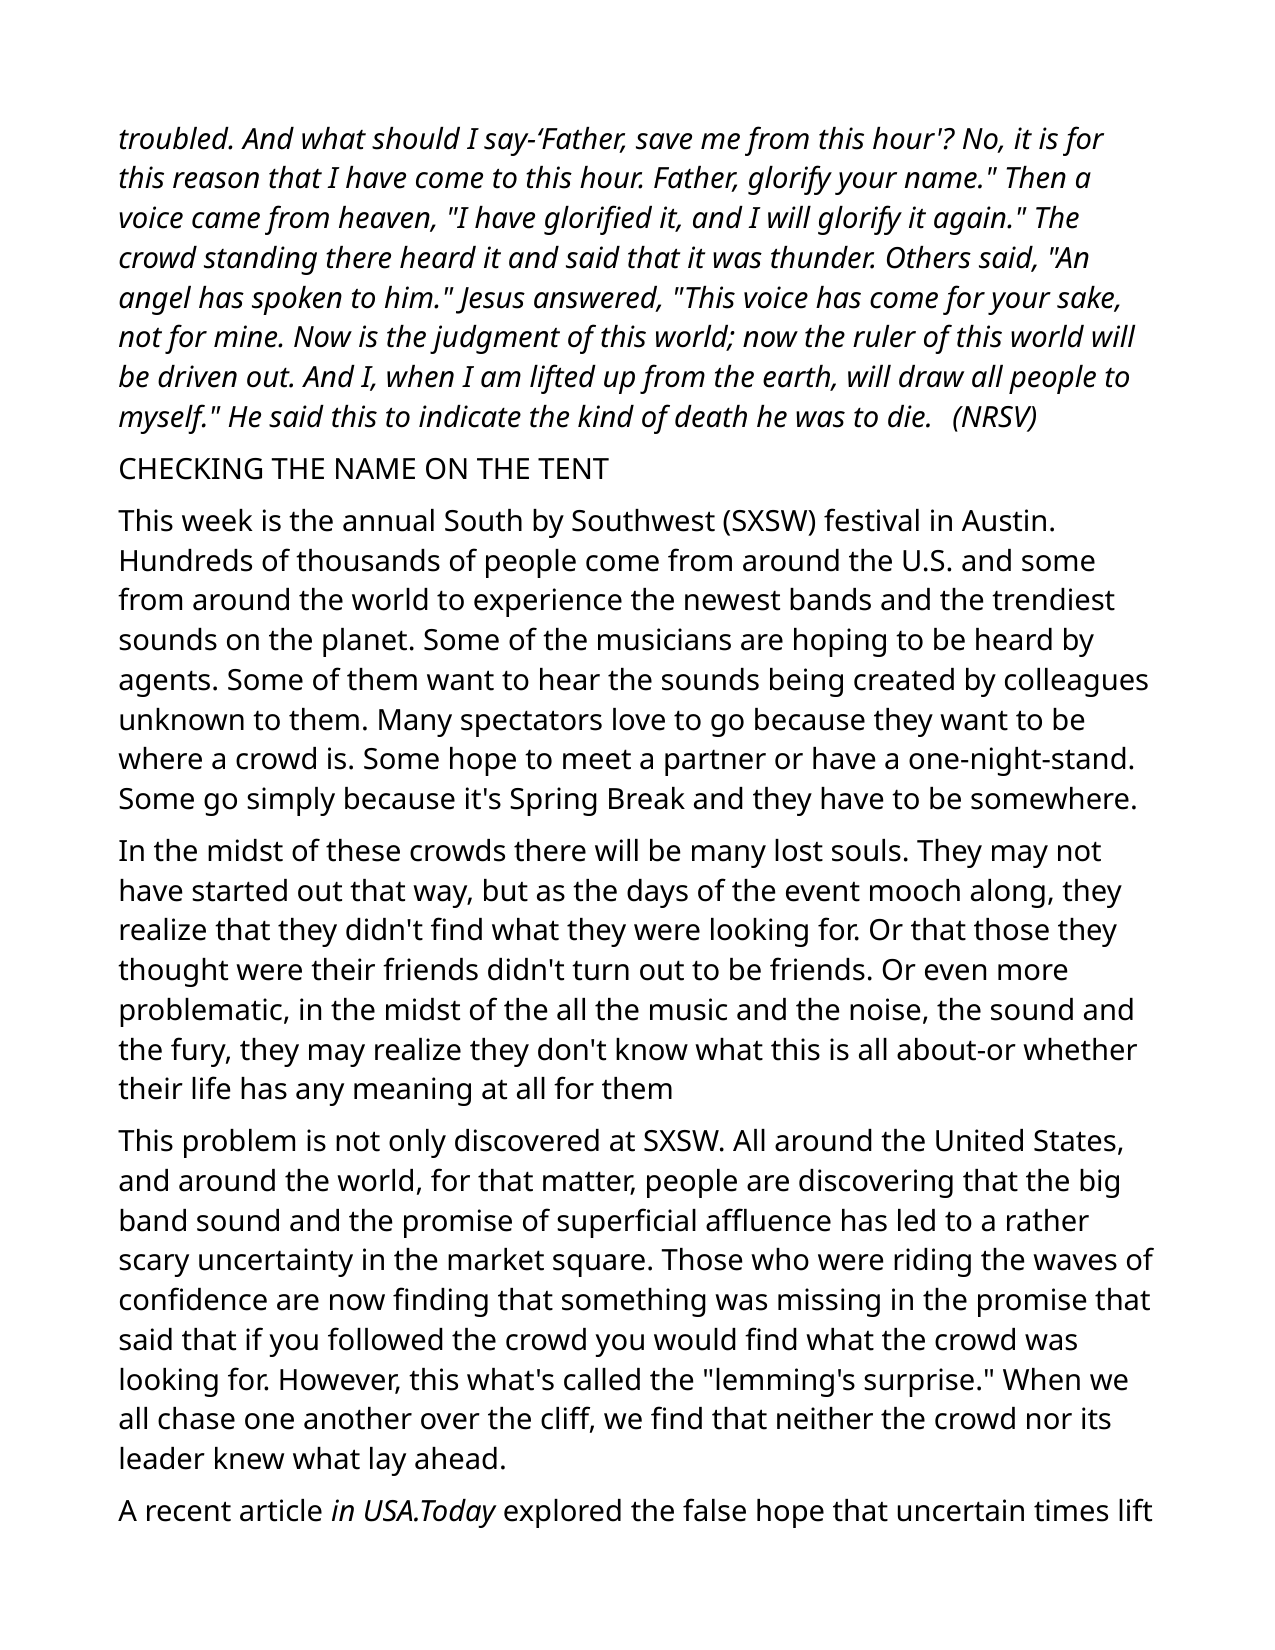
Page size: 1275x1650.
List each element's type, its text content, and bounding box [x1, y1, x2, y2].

text A recent article in USA.Today explored the false hope that uncertain times lift [118, 1490, 1157, 1530]
text This problem is not only discovered at SXSW. All around the United States, and around the world, for that matter, people are discovering that the big band sound and the promise of superficial affluence has led to a rather scary uncertainty in the market square. Those who were riding the waves of confidence are now finding that something was missing in the promise that said that if you followed the crowd you would find what the crowd was looking for. However, this what's called the "lemming's surprise." When we all chase one another over the cliff, we find that neither the crowd nor its leader knew what lay ahead. [118, 1121, 1157, 1478]
text CHECKING THE NAME ON THE TENT [118, 448, 1157, 488]
text In the midst of these crowds there will be many lost souls. They may not have started out that way, but as the days of the event mooch along, they realize that they didn't find what they were looking for. Or that those they thought were their friends didn't turn out to be friends. Or even more problematic, in the midst of the all the music and the noise, the sound and the fury, they may realize they don't know what this is all about-or whether their life has any meaning at all for them [118, 830, 1157, 1108]
text troubled. And what should I say-‘Father, save me from this hour'? No, it is for this reason that I have come to this hour. Father, glorify your name." Then a voice came from heaven, "I have glorified it, and I will glorify it again." The crowd standing there heard it and said that it was thunder. Others said, "An angel has spoken to him." Jesus answered, "This voice has come for your sake, not for mine. Now is the judgment of this world; now the ruler of this world will be driven out. And I, when I am lifted up from the earth, will draw all people to myself." He said this to indicate the kind of death he was to die. (NRSV) [118, 118, 1157, 436]
text This week is the annual South by Southwest (SXSW) festival in Austin. Hundreds of thousands of people come from around the U.S. and some from around the world to experience the newest bands and the trendiest sounds on the planet. Some of the musicians are hoping to be heard by agents. Some of them want to hear the sounds being created by colleagues unknown to them. Many spectators love to go because they want to be where a crowd is. Some hope to meet a partner or have a one-night-stand. Some go simply because it's Spring Break and they have to be somewhere. [118, 500, 1157, 818]
